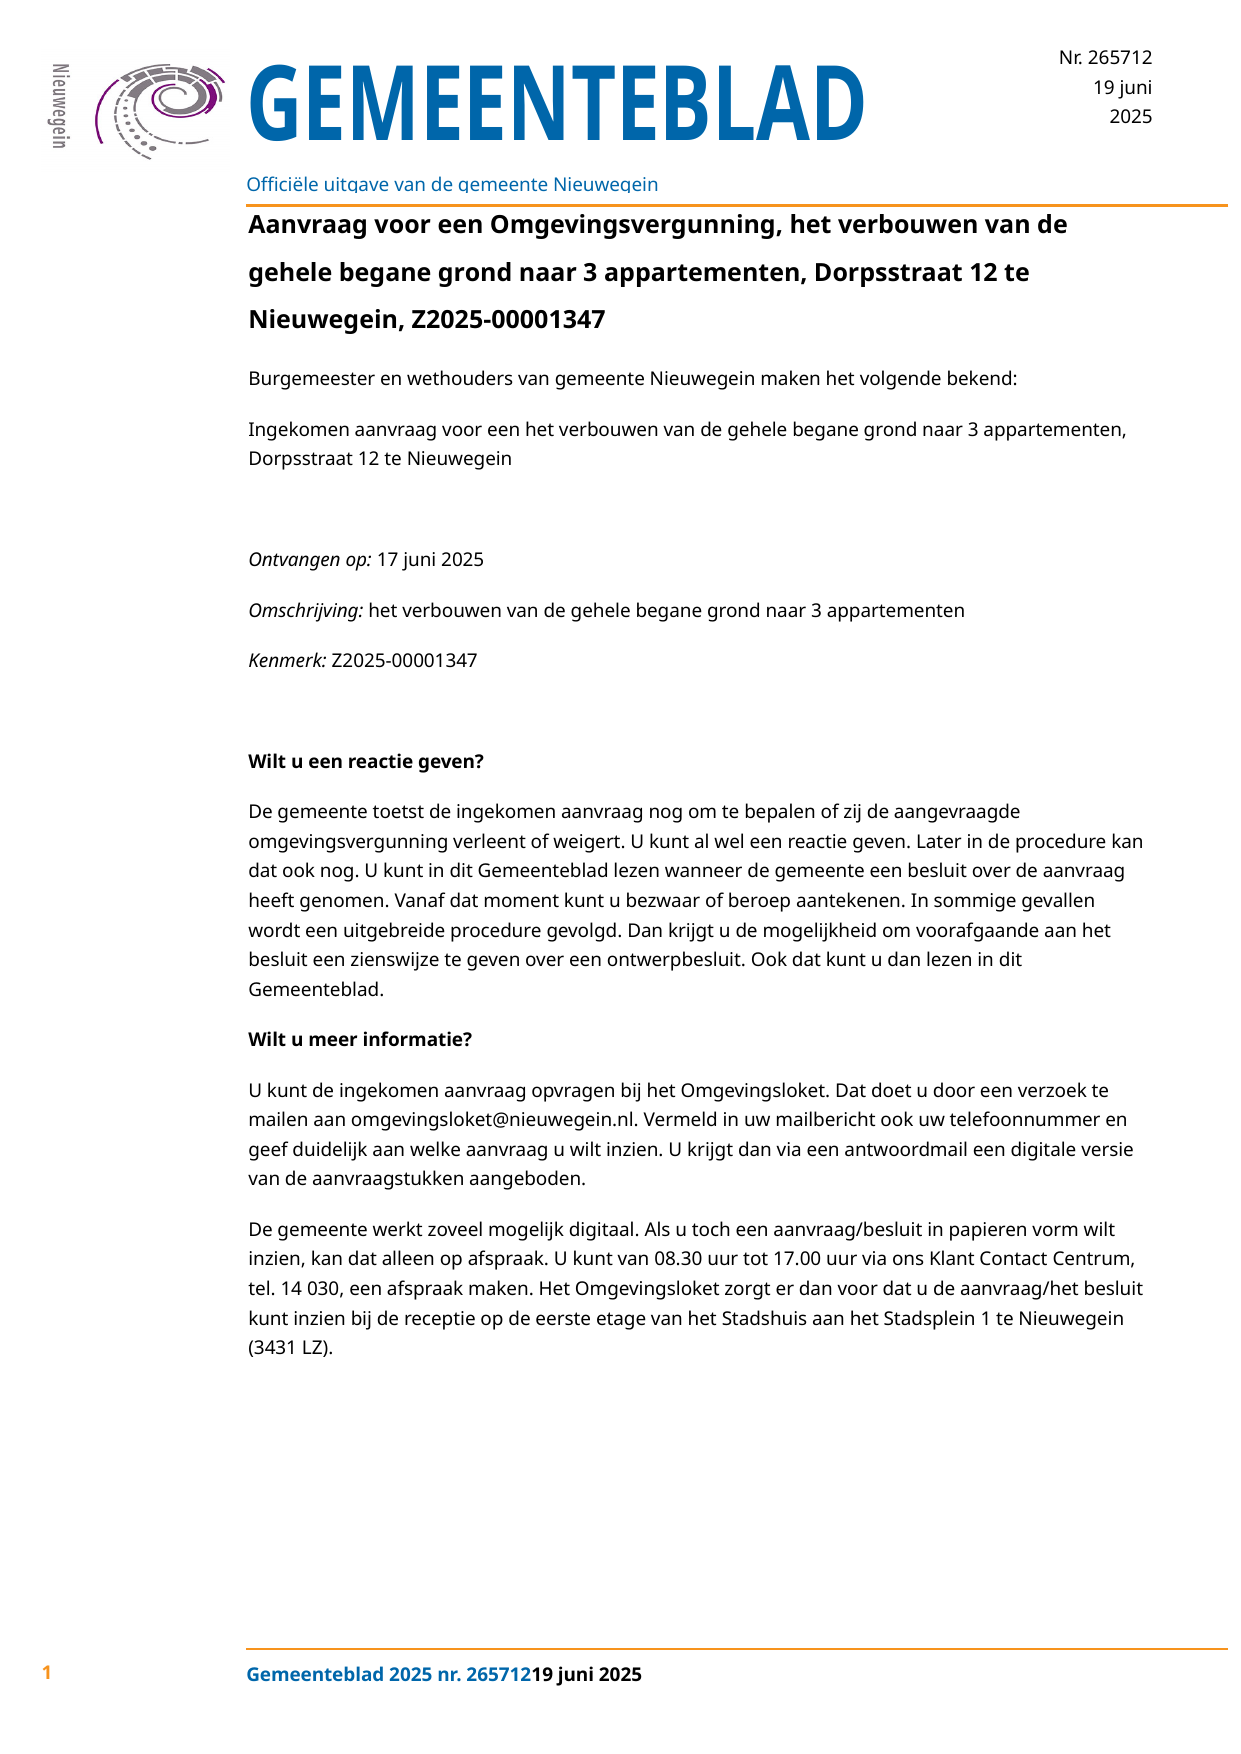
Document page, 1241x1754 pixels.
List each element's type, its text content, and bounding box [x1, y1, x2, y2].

text Burgemeester en wethouders van gemeente Nieuwegein maken het volgende bekend: [248, 366, 1152, 391]
text De gemeente werkt zoveel mogelijk digitaal. Als u toch een aanvraag/besluit in papieren vorm wilt inzien, kan dat alleen op afspraak. U kunt van 08.30 uur tot 17.00 uur via ons Klant Contact Centrum, tel. 14 030, een afspraak maken. Het Omgevingsloket zorgt er dan voor dat u de aanvraag/het besluit kunt inzien bij de receptie op de eerste etage van het Stadshuis aan het Stadsplein 1 te Nieuwegein (3431 LZ). [248, 1216, 1152, 1360]
text Wilt u meer informatie? [248, 1026, 1152, 1052]
text De gemeente toetst de ingekomen aanvraag nog om te bepalen of zij de aangevraagde omgevingsvergunning verleent of weigert. U kunt al wel een reactie geven. Later in de procedure kan dat ook nog. U kunt in dit Gemeenteblad lezen wanneer de gemeente een besluit over de aanvraag heeft genomen. Vanaf dat moment kunt u bezwaar of beroep aantekenen. In sommige gevallen wordt een uitgebreide procedure gevolgd. Dan krijgt u de mogelijkheid om voorafgaande aan het besluit een zienswijze te geven over een ontwerpbesluit. Ook dat kunt u dan lezen in dit Gemeenteblad. [248, 798, 1152, 1002]
picture [41, 47, 231, 172]
text Ingekomen aanvraag voor een het verbouwen van de gehele begane grond naar 3 appartementen, Dorpsstraat 12 te Nieuwegein [248, 416, 1152, 471]
text Wilt u een reactie geven? [248, 748, 1152, 774]
text Aanvraag voor een Omgevingsvergunning, het verbouwen van de gehele begane grond naar 3 appartementen, Dorpsstraat 12 te Nieuwegein, Z2025-00001347 [248, 207, 1152, 336]
text Kenmerk: Z2025-00001347 [248, 647, 1152, 673]
text Omschrijving: het verbouwen van de gehele begane grond naar 3 appartementen [248, 597, 1152, 622]
text Ontvangen op: 17 juni 2025 [248, 546, 1152, 572]
text U kunt de ingekomen aanvraag opvragen bij het Omgevingsloket. Dat doet u door een verzoek te mailen aan omgevingsloket@nieuwegein.nl. Vermeld in uw mailbericht ook uw telefoonnummer en geef duidelijk aan welke aanvraag u wilt inzien. U krijgt dan via een antwoordmail een digitale versie van de aanvraagstukken aangeboden. [248, 1077, 1152, 1191]
